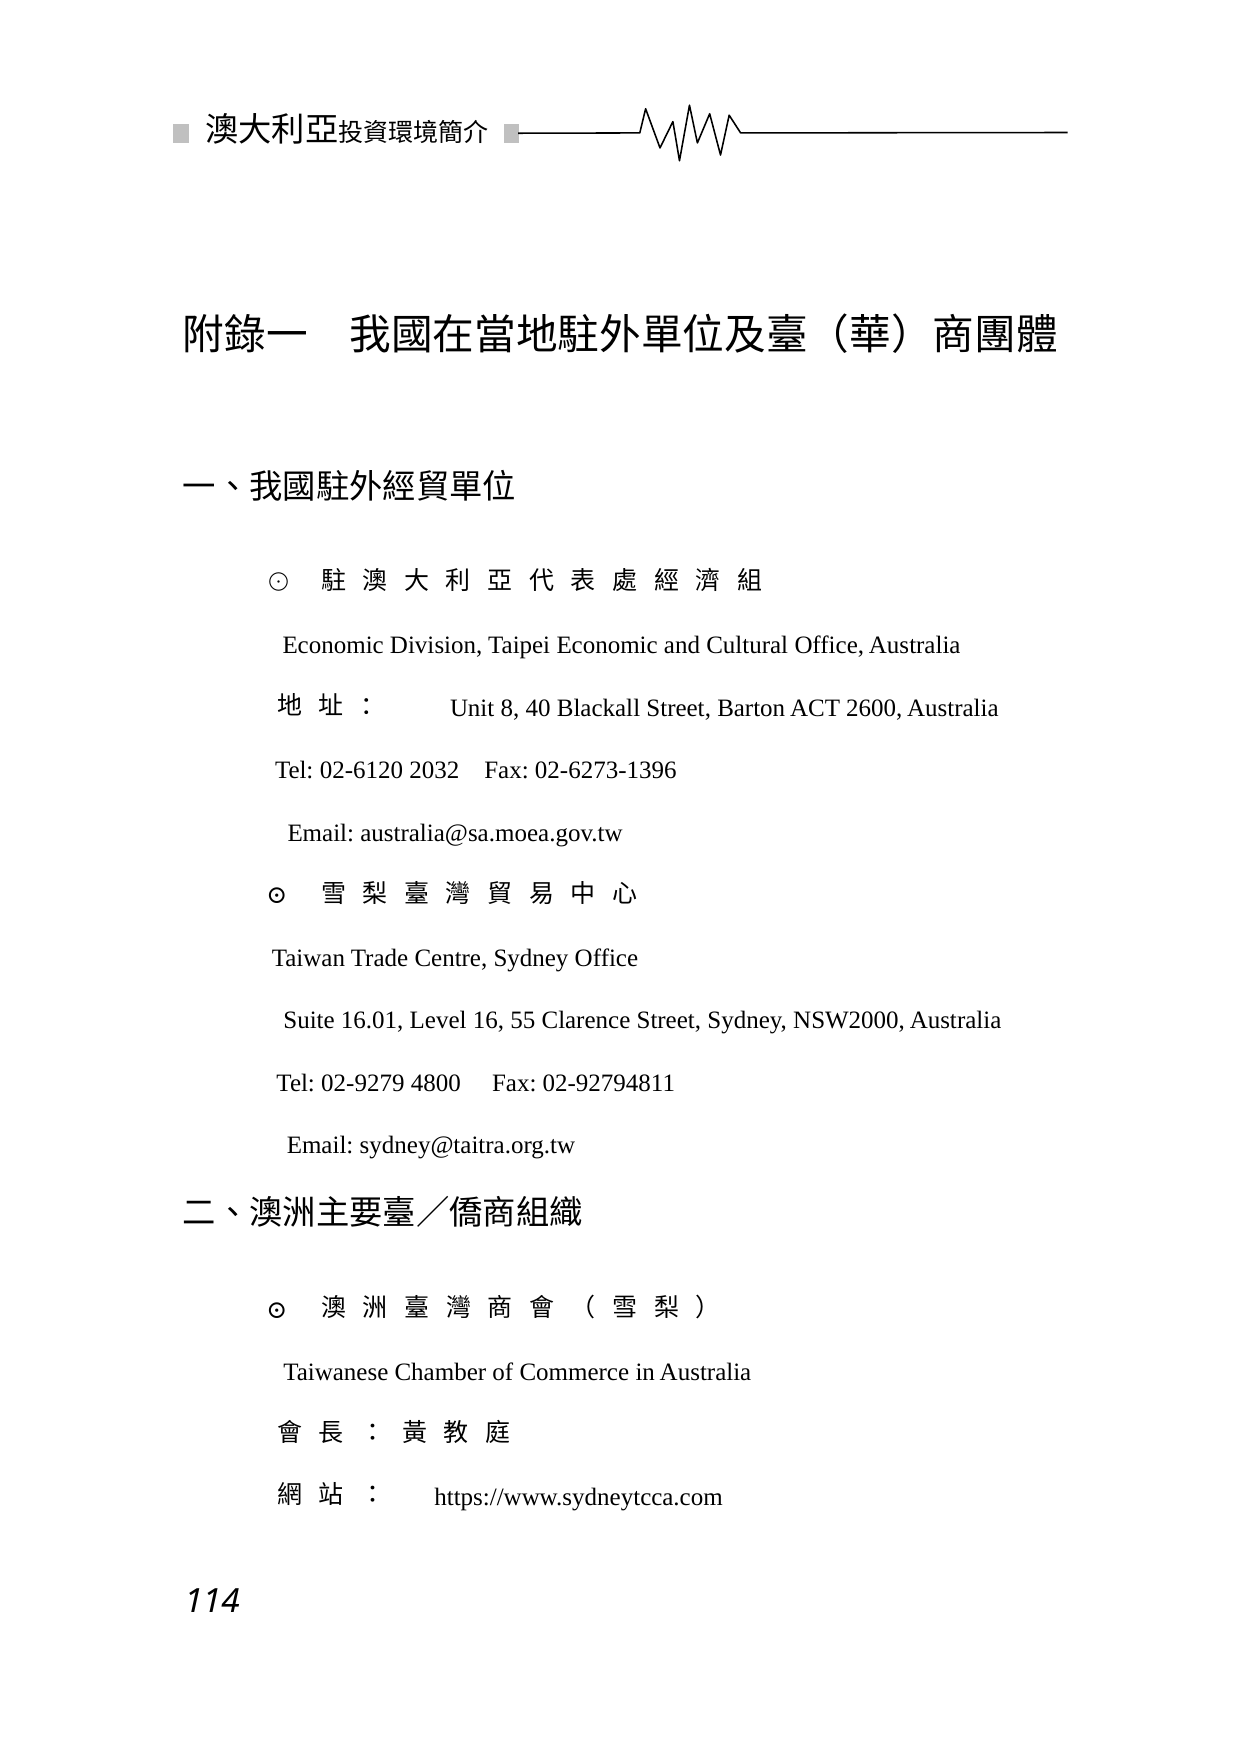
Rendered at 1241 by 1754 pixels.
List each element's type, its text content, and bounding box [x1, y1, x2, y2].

subtitle 二、澳洲主要臺／僑商組織 [183, 1186, 1058, 1234]
text Suite 16.01, Level 16, 55 Clarence Street, Sydney, NSW2000, Australia [232, 972, 1058, 1034]
text 地址：Unit 8, 40 Blackall Street, Barton ACT 2600, Australia [232, 659, 1058, 722]
text 附錄一 我國在當地駐外單位及臺（華）商團體 [183, 290, 1058, 352]
text Taiwanese Chamber of Commerce in Australia [232, 1324, 1058, 1386]
text ⊙ 澳洲臺灣商會（雪梨） [232, 1261, 1058, 1324]
text Email: sydney@taitra.org.tw [232, 1097, 1058, 1159]
subtitle 一、我國駐外經貿單位 [183, 459, 1058, 508]
text 會長：黃教庭 [232, 1386, 1058, 1449]
text Tel: 02-9279 4800 Fax: 02-92794811 [232, 1034, 1058, 1097]
text ⊙ 雪梨臺灣貿易中心 [232, 847, 1058, 909]
text 網站：https://www.sydneytcca.com [232, 1449, 1058, 1511]
text ⊙ 駐澳大利亞代表處經濟組 [232, 534, 1058, 597]
text Email: australia@sa.moea.gov.tw [232, 784, 1058, 847]
text Taiwan Trade Centre, Sydney Office [232, 909, 1058, 972]
text Economic Division, Taipei Economic and Cultural Office, Australia [232, 597, 1058, 659]
text Tel: 02-6120 2032 Fax: 02-6273-1396 [232, 722, 1058, 784]
